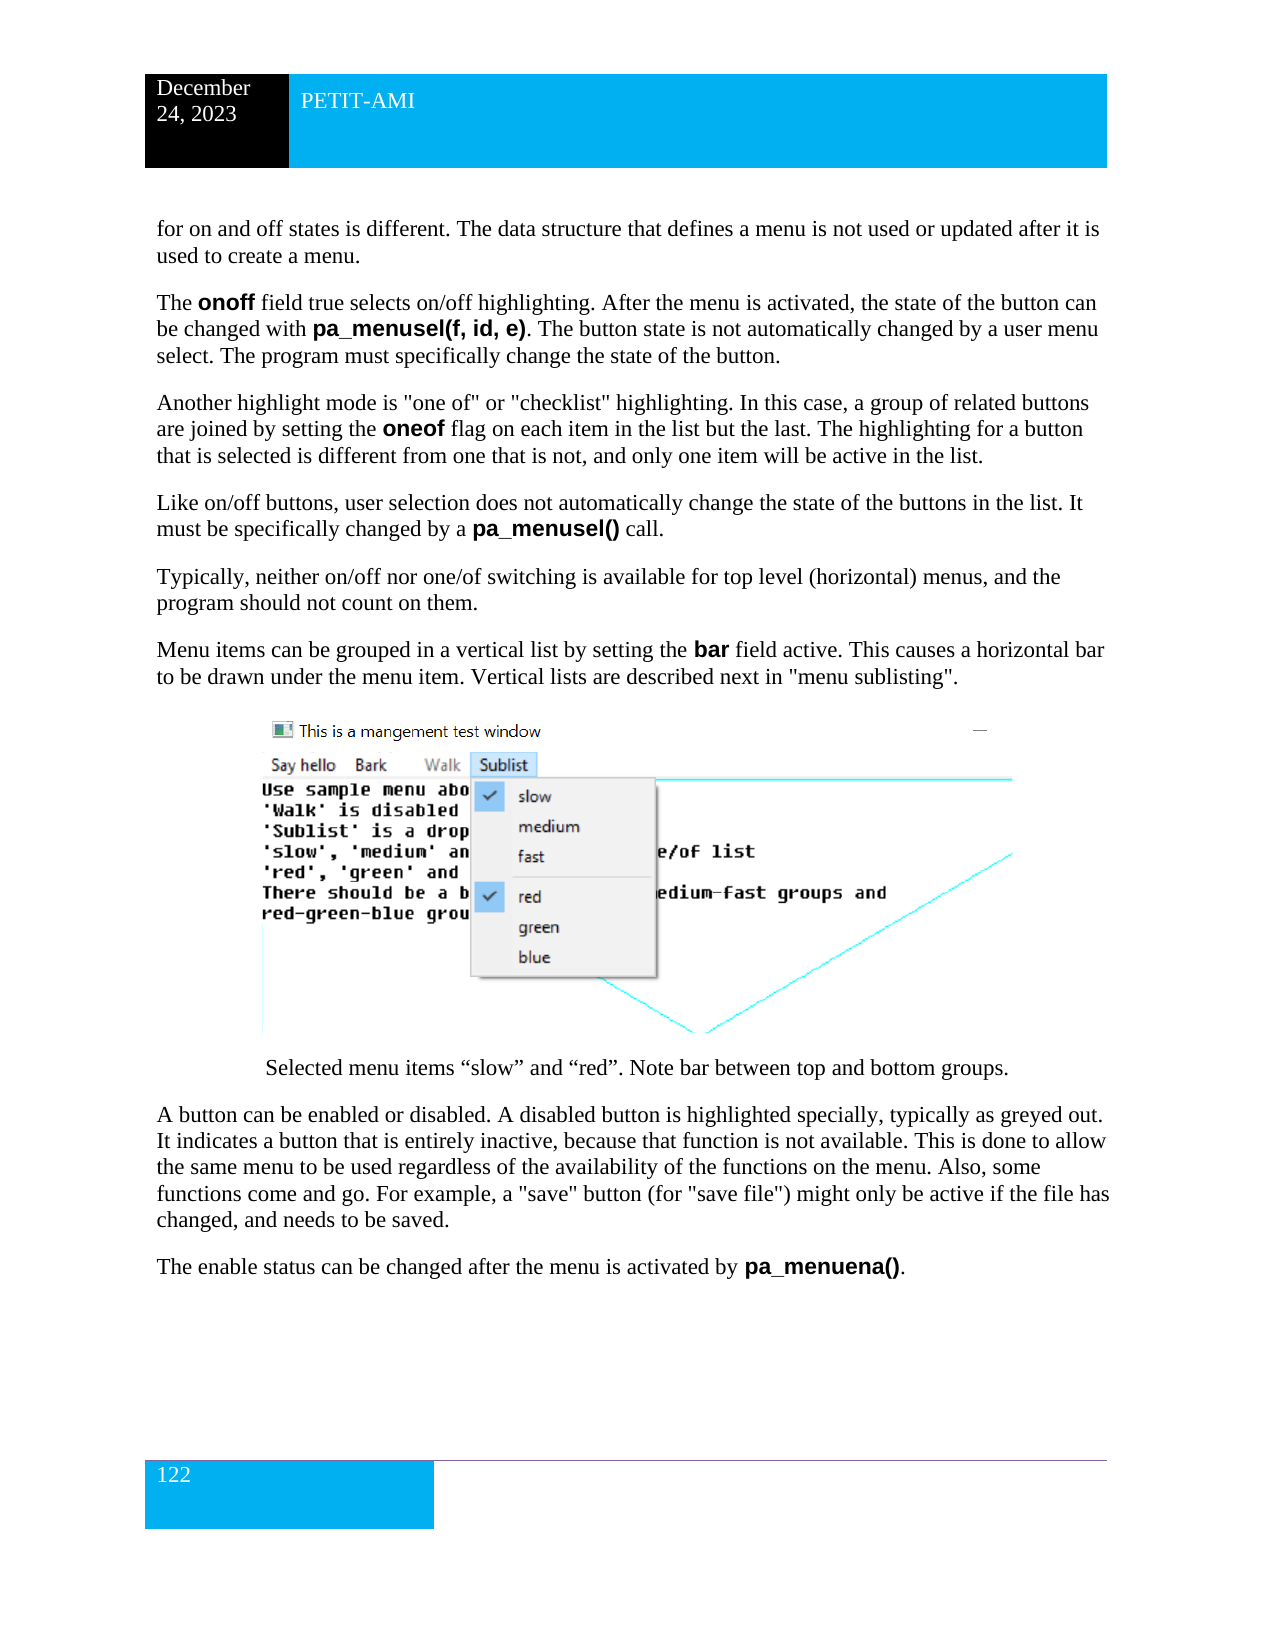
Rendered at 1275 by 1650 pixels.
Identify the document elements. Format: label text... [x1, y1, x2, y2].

text Selected menu items “slow” and “red”. Note bar between top and bottom groups. [156, 1053, 1118, 1080]
text Another highlight mode is "one of" or "checklist" highlighting. In this case, a group of related buttons are joined by setting the oneof flag on each item in the list but the last. The highlighting for a button that is selected is different from one that is not, and only one item will be active in the list. [156, 389, 1118, 468]
text Menu items can be grouped in a vertical list by setting the bar field active. This causes a horizontal bar to be drawn under the menu item. Vertical lists are described next in "menu sublisting". [156, 636, 1118, 689]
text A button can be enabled or disabled. A disabled button is highlighted specially, typically as greyed out. It indicates a button that is entirely inactive, because that function is not available. This is done to allow the same menu to be used regardless of the availability of the functions on the menu. Also, some functions come and go. For example, a "save" button (for "save file") might only be active if the file has changed, and needs to be saved. [156, 1101, 1118, 1232]
text Like on/off buttons, user selection does not automatically change the state of the buttons in the list. It must be specifically changed by a pa_menusel() call. [156, 489, 1118, 542]
picture [262, 710, 1013, 1033]
text Typically, neither on/off nor one/of switching is available for top level (horizontal) menus, and the program should not count on them. [156, 563, 1118, 615]
text The enable status can be changed after the menu is activated by pa_menuena(). [156, 1253, 1118, 1280]
text for on and off states is different. The data structure that defines a menu is not used or updated after it is used to create a menu. [156, 215, 1118, 268]
text The onoff field true selects on/off highlighting. After the menu is activated, the state of the button can be changed with pa_menusel(f, id, e). The button state is not automatically changed by a user menu select. The program must specifically change the state of the button. [156, 289, 1118, 368]
